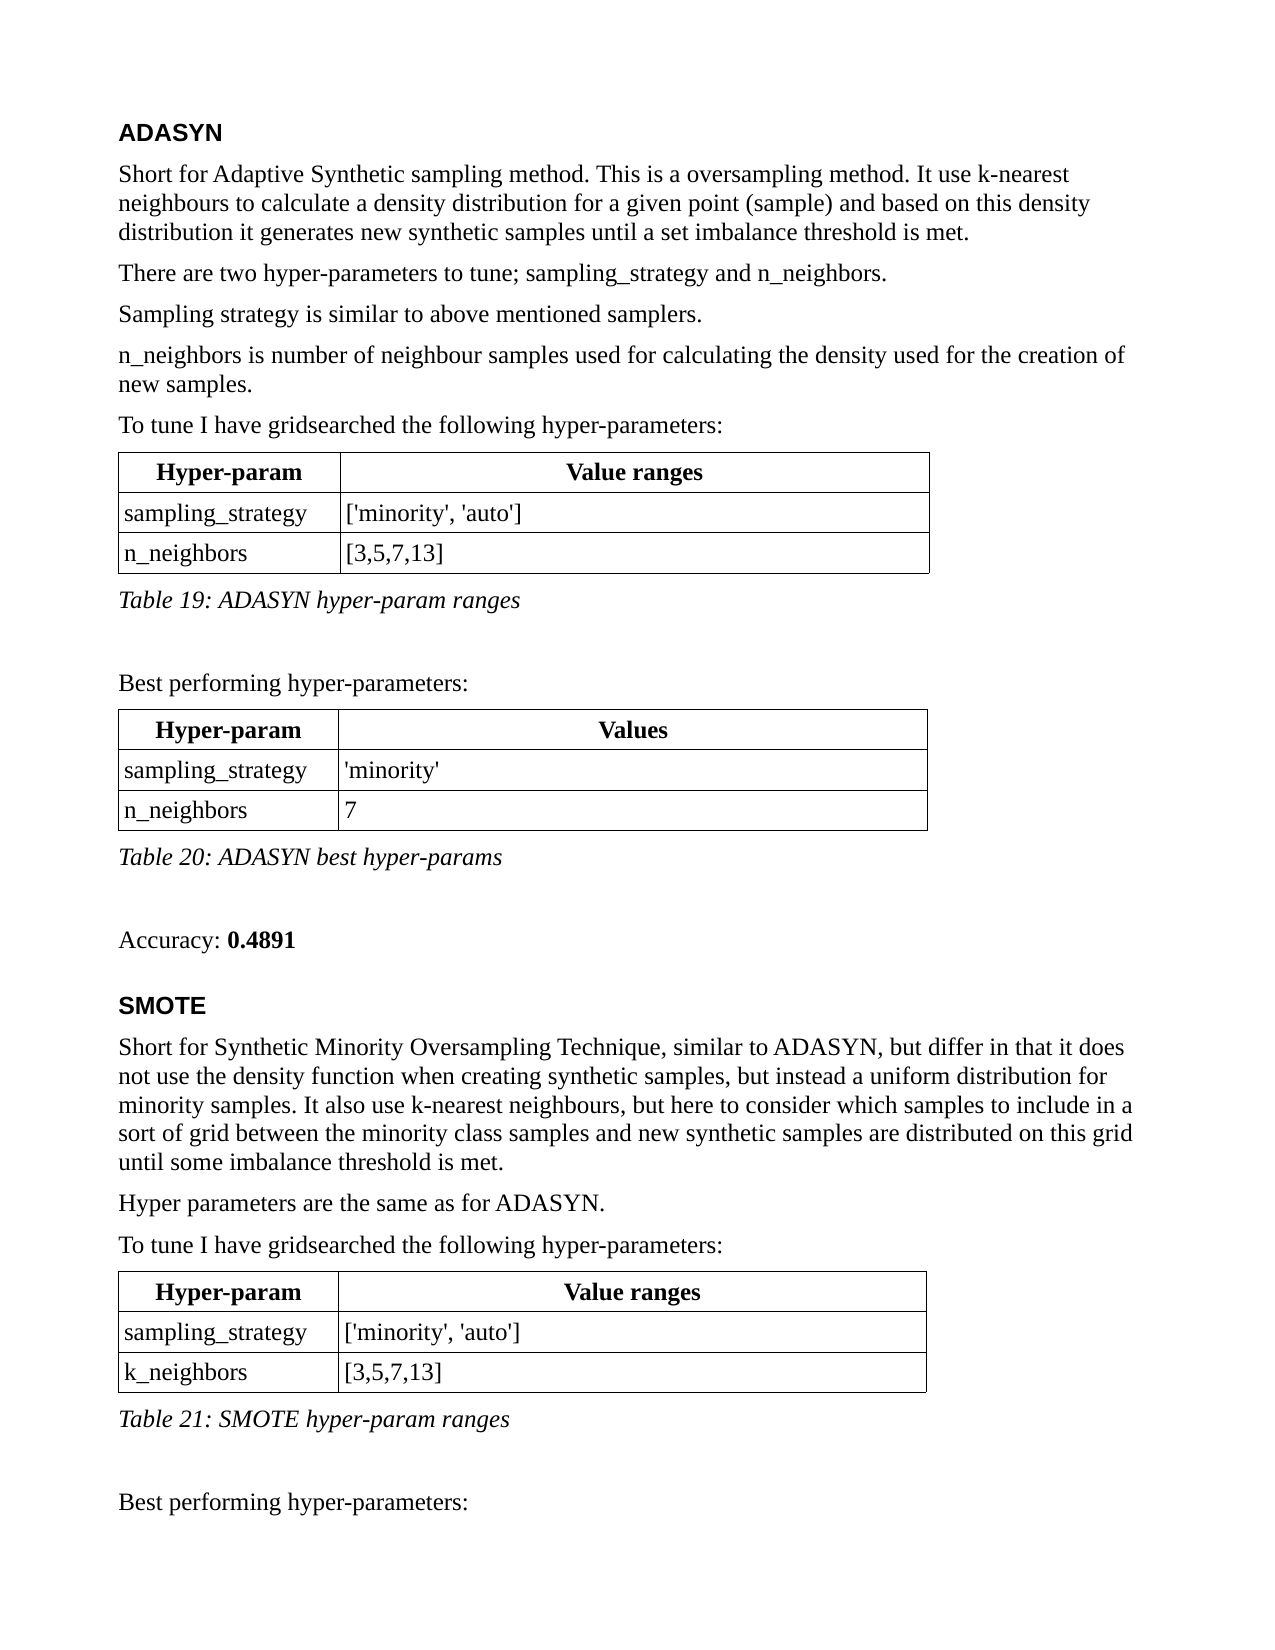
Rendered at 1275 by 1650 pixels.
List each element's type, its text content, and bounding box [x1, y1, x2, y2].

text Accuracy: 0.4891 [118, 925, 1157, 954]
table_cell n_neighbors [119, 533, 340, 573]
table_cell 7 [339, 791, 927, 830]
table_cell sampling_strategy [119, 750, 338, 789]
table_cell 'minority' [339, 750, 927, 789]
text Short for Adaptive Synthetic sampling method. This is a oversampling method. It use k-nearest neighbours to calculate a density distribution for a given point (sample) and based on this density distribution it generates new synthetic samples until a set imbalance threshold is met. [118, 159, 1157, 245]
table_cell ['minority', 'auto'] [339, 1312, 926, 1352]
table_header Value ranges [339, 1272, 926, 1311]
text Hyper parameters are the same as for ADASYN. [118, 1188, 1157, 1217]
text Short for Synthetic Minority Oversampling Technique, similar to ADASYN, but differ in that it does not use the density function when creating synthetic samples, but instead a uniform distribution for minority samples. It also use k-nearest neighbours, but here to consider which samples to include in a sort of grid between the minority class samples and new synthetic samples are distributed on this grid until some imbalance threshold is met. [118, 1032, 1157, 1176]
text To tune I have gridsearched the following hyper-parameters: [118, 410, 1157, 439]
table_header Hyper-param [119, 1272, 338, 1311]
table_header Value ranges [341, 453, 929, 492]
table_cell n_neighbors [119, 791, 338, 830]
table_cell sampling_strategy [119, 1312, 338, 1352]
text There are two hyper-parameters to tune; sampling_strategy and n_neighbors. [118, 258, 1157, 287]
text Table 19: ADASYN hyper-param ranges [118, 585, 1157, 614]
table_cell sampling_strategy [119, 493, 340, 532]
text Sampling strategy is similar to above mentioned samplers. [118, 299, 1157, 328]
table_cell ['minority', 'auto'] [341, 493, 929, 532]
table_header Hyper-param [119, 453, 340, 492]
text Table 21: SMOTE hyper-param ranges [118, 1404, 1157, 1433]
table_cell k_neighbors [119, 1353, 338, 1392]
text n_neighbors is number of neighbour samples used for calculating the density used for the creation of new samples. [118, 340, 1157, 398]
table_header Hyper-param [119, 710, 338, 749]
subtitle ADASYN [118, 118, 1157, 147]
table_header Values [339, 710, 927, 749]
table_cell [3,5,7,13] [341, 533, 929, 573]
text To tune I have gridsearched the following hyper-parameters: [118, 1230, 1157, 1258]
text Table 20: ADASYN best hyper-params [118, 842, 1157, 871]
subtitle SMOTE [118, 991, 1157, 1020]
text Best performing hyper-parameters: [118, 1487, 1157, 1516]
table_cell [3,5,7,13] [339, 1353, 926, 1392]
text Best performing hyper-parameters: [118, 668, 1157, 696]
